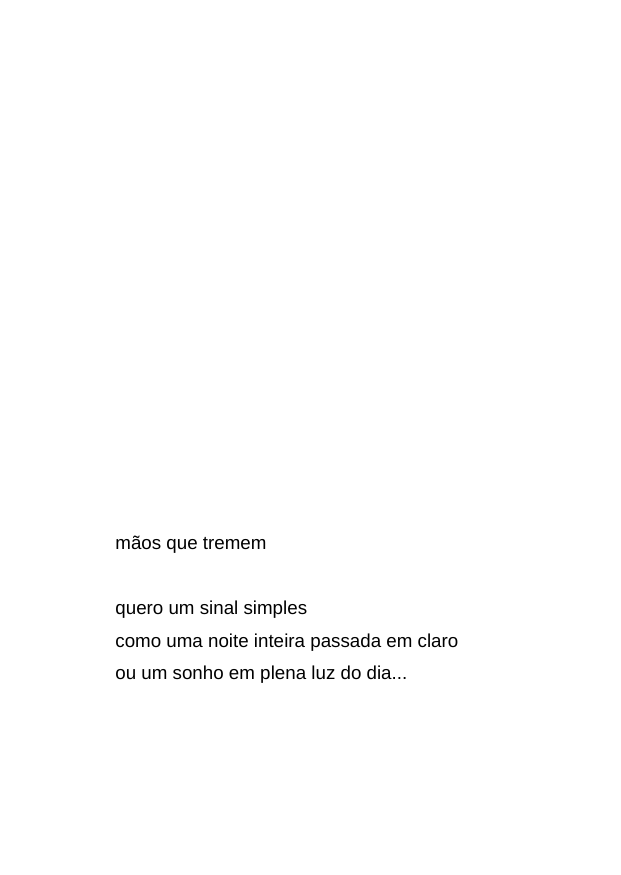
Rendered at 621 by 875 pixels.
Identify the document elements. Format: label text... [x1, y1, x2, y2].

text mãos que tremem [115, 526, 523, 556]
text quero um sinal simples [115, 591, 523, 621]
text como uma noite inteira passada em claro [115, 623, 523, 653]
text ou um sonho em plena luz do dia... [115, 656, 523, 685]
